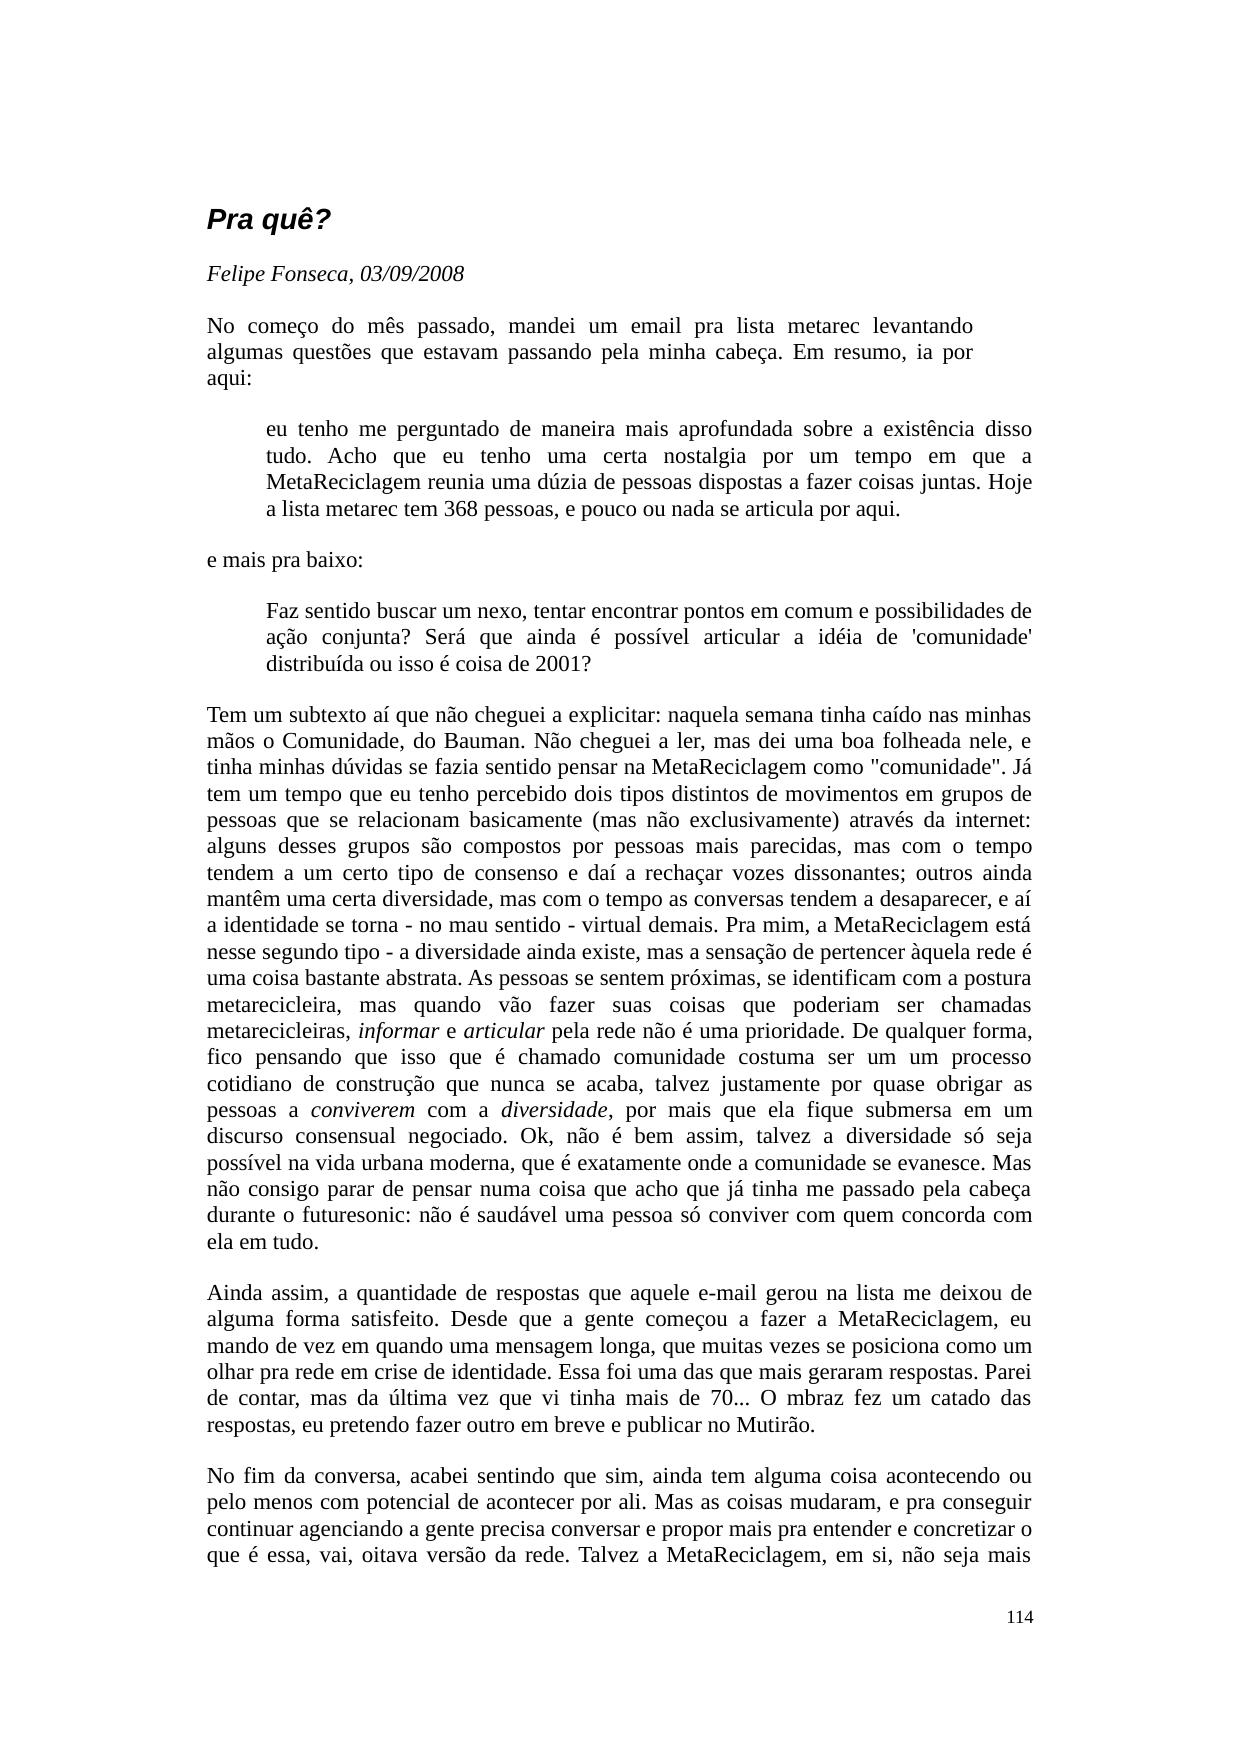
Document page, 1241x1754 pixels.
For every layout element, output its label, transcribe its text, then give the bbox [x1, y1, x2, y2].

text Ainda assim, a quantidade de respostas que aquele e-mail gerou na lista me deixou de alguma forma satisfeito. Desde que a gente começou a fazer a MetaReciclagem, eu mando de vez em quando uma mensagem longa, que muitas vezes se posiciona como um olhar pra rede em crise de identidade. Essa foi uma das que mais geraram respostas. Parei de contar, mas da última vez que vi tinha mais de 70... O mbraz fez um catado das respostas, eu pretendo fazer outro em breve e publicar no Mutirão. [207, 1279, 1033, 1437]
text Faz sentido buscar um nexo, tentar encontrar pontos em comum e possibilidades de ação conjunta? Será que ainda é possível articular a idéia de 'comunidade' distribuída ou isso é coisa de 2001? [266, 597, 1033, 676]
text eu tenho me perguntado de maneira mais aprofundada sobre a existência disso tudo. Acho que eu tenho uma certa nostalgia por um tempo em que a MetaReciclagem reunia uma dúzia de pessoas dispostas a fazer coisas juntas. Hoje a lista metarec tem 368 pessoas, e pouco ou nada se articula por aqui. [266, 416, 1033, 521]
text No começo do mês passado, mandei um email pra lista metarec levantando algumas questões que estavam passando pela minha cabeça. Em resumo, ia por aqui: [207, 312, 974, 391]
text e mais pra baixo: [207, 546, 1033, 572]
text Tem um subtexto aí que não cheguei a explicitar: naquela semana tinha caído nas minhas mãos o Comunidade, do Bauman. Não cheguei a ler, mas dei uma boa folheada nele, e tinha minhas dúvidas se fazia sentido pensar na MetaReciclagem como "comunidade". Já tem um tempo que eu tenho percebido dois tipos distintos de movimentos em grupos de pessoas que se relacionam basicamente (mas não exclusivamente) através da internet: alguns desses grupos são compostos por pessoas mais parecidas, mas com o tempo tendem a um certo tipo de consenso e daí a rechaçar vozes dissonantes; outros ainda mantêm uma certa diversidade, mas com o tempo as conversas tendem a desaparecer, e aí a identidade se torna - no mau sentido - virtual demais. Pra mim, a MetaReciclagem está nesse segundo tipo - a diversidade ainda existe, mas a sensação de pertencer àquela rede é uma coisa bastante abstrata. As pessoas se sentem próximas, se identificam com a postura metarecicleira, mas quando vão fazer suas coisas que poderiam ser chamadas metarecicleiras, informar e articular pela rede não é uma prioridade. De qualquer forma, fico pensando que isso que é chamado comunidade costuma ser um um processo cotidiano de construção que nunca se acaba, talvez justamente por quase obrigar as pessoas a conviverem com a diversidade, por mais que ela fique submersa em um discurso consensual negociado. Ok, não é bem assim, talvez a diversidade só seja possível na vida urbana moderna, que é exatamente onde a comunidade se evanesce. Mas não consigo parar de pensar numa coisa que acho que já tinha me passado pela cabeça durante o futuresonic: não é saudável uma pessoa só conviver com quem concorda com ela em tudo. [207, 701, 1033, 1254]
text No fim da conversa, acabei sentindo que sim, ainda tem alguma coisa acontecendo ou pelo menos com potencial de acontecer por ali. Mas as coisas mudaram, e pra conseguir continuar agenciando a gente precisa conversar e propor mais pra entender e concretizar o que é essa, vai, oitava versão da rede. Talvez a MetaReciclagem, em si, não seja mais [207, 1462, 1033, 1567]
text Felipe Fonseca, 03/09/2008 [207, 261, 1033, 287]
subtitle Pra quê? [207, 202, 1033, 236]
